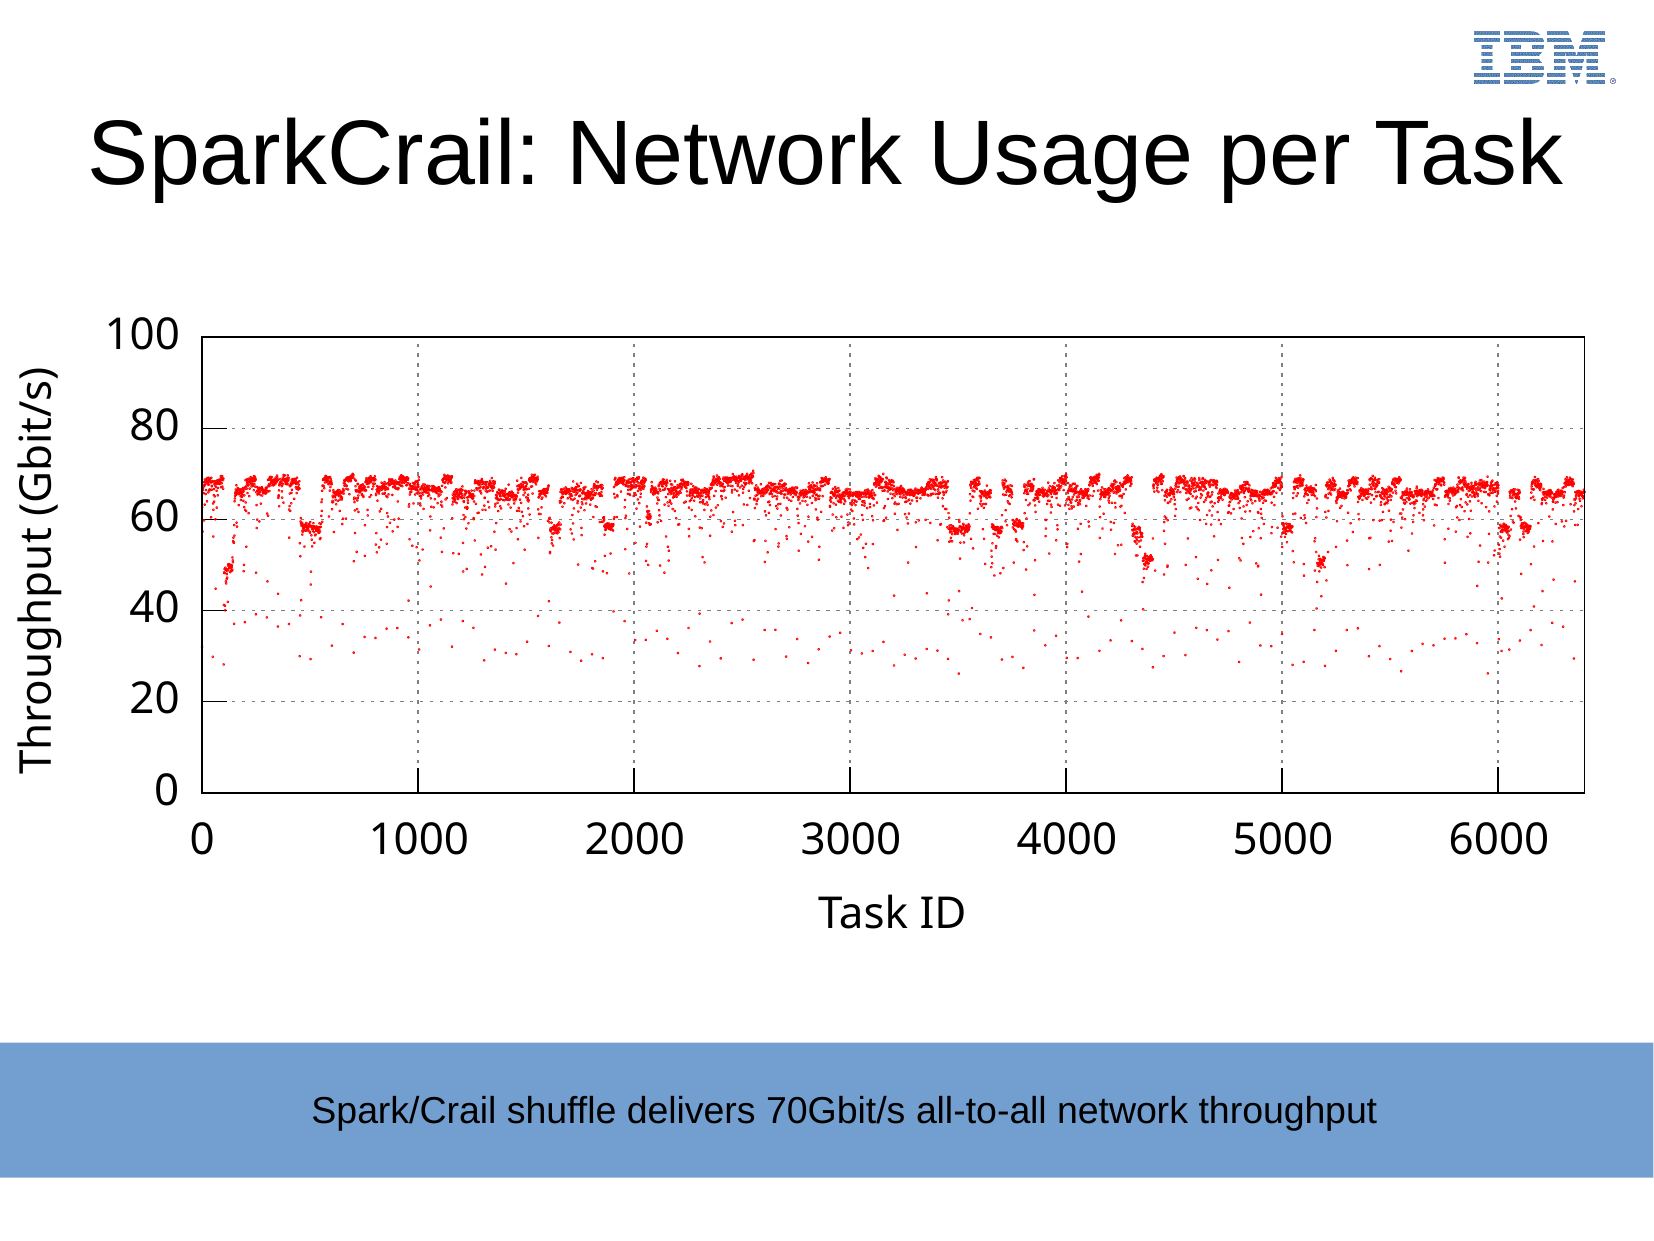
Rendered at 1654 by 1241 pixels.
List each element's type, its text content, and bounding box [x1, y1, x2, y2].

picture [1, 289, 1654, 953]
picture [1440, 0, 1654, 127]
title SparkCrail: Network Usage per Task [82, 49, 1571, 257]
text_box Spark/Crail shuffle delivers 70Gbit/s all-to-all network throughput [0, 1042, 1654, 1178]
